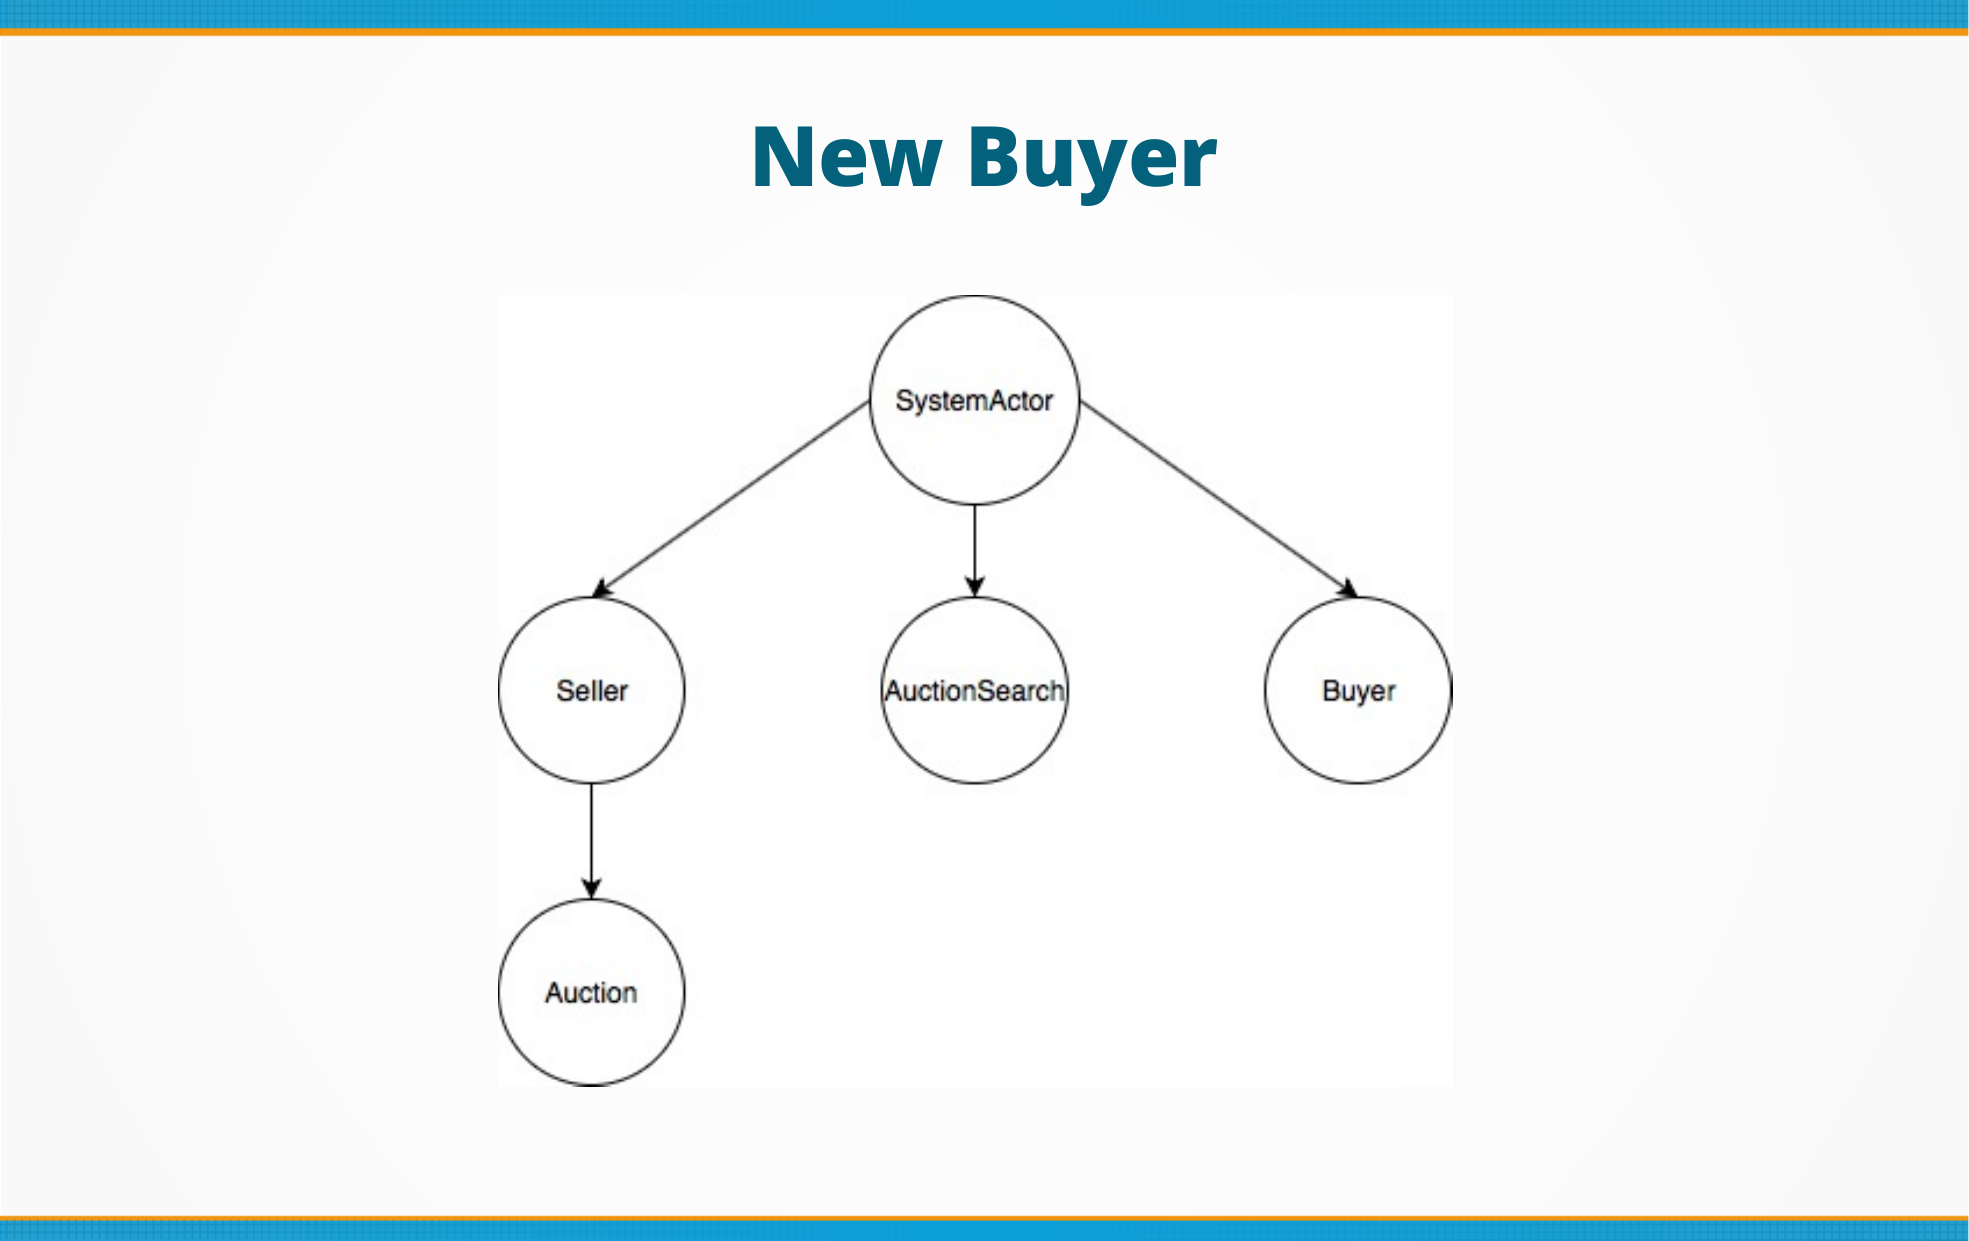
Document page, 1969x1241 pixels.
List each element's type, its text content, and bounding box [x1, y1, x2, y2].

subtitle New Buyer [98, 49, 1870, 260]
picture [0, 0, 1969, 1241]
